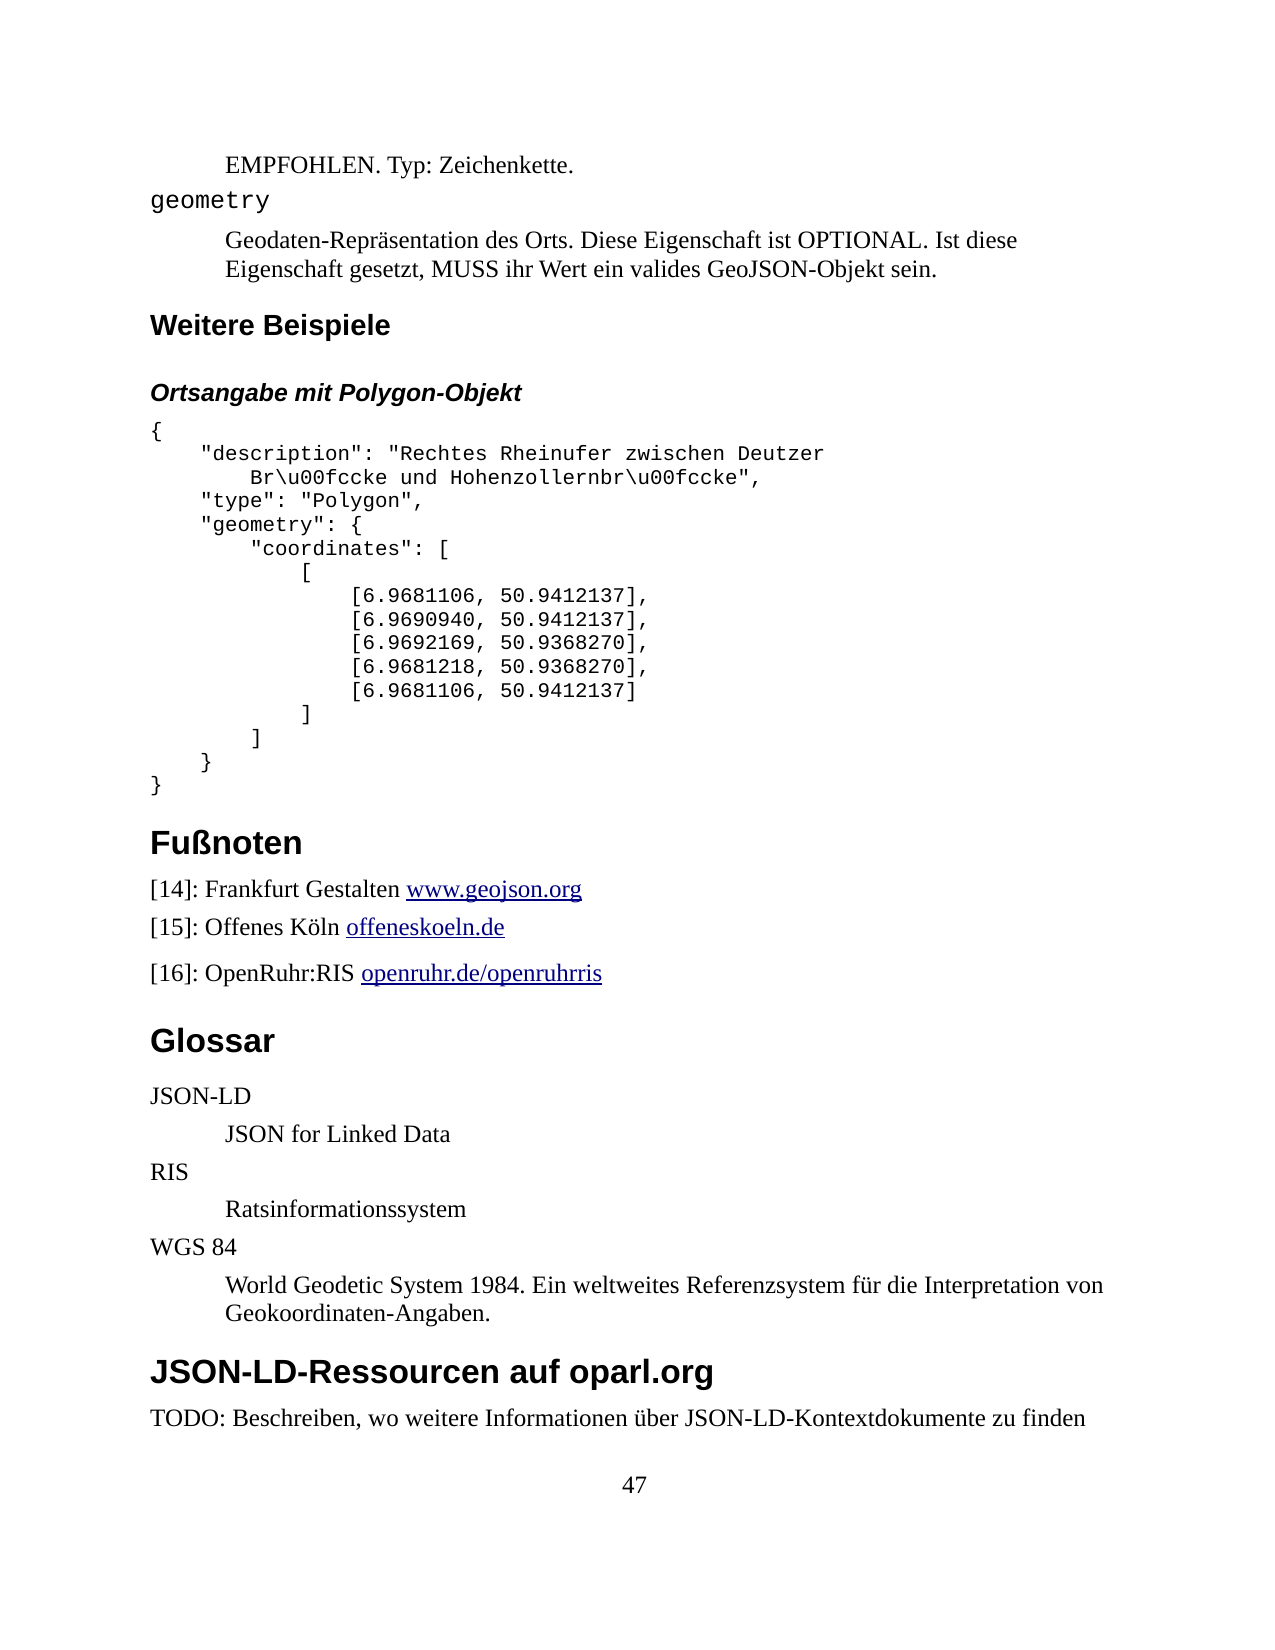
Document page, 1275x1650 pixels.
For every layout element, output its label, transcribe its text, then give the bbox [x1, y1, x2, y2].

subtitle Glossar [150, 1021, 1125, 1060]
text "geometry": { [150, 514, 1125, 538]
text TODO: Beschreiben, wo weitere Informationen über JSON-LD-Kontextdokumente zu finden [150, 1403, 1125, 1432]
subtitle Weitere Beispiele [150, 307, 1125, 341]
text [6.9690940, 50.9412137], [150, 609, 1125, 632]
text "type": "Polygon", [150, 491, 1125, 514]
text } [150, 774, 1125, 798]
text RIS [150, 1157, 1125, 1185]
text [16]: OpenRuhr:RIS openruhr.de/openruhrris [150, 958, 1125, 987]
text [6.9692169, 50.9368270], [150, 632, 1125, 656]
text WGS 84 [150, 1232, 1125, 1261]
text [15]: Offenes Köln offeneskoeln.de [150, 912, 1125, 941]
text [14]: Frankfurt Gestalten www.geojson.org [150, 874, 1125, 903]
text JSON for Linked Data [225, 1119, 1125, 1148]
text ] [150, 703, 1125, 727]
text Br\u00fccke und Hohenzollernbr\u00fccke", [150, 467, 1125, 491]
text JSON-LD [150, 1081, 1125, 1110]
text ] [150, 727, 1125, 751]
text Geodaten-Repräsentation des Orts. Diese Eigenschaft ist OPTIONAL. Ist diese Eigenschaft gesetzt, MUSS ihr Wert ein valides GeoJSON-Objekt sein. [225, 225, 1125, 282]
text "description": "Rechtes Rheinufer zwischen Deutzer [150, 443, 1125, 467]
text EMPFOHLEN. Typ: Zeichenkette. [225, 150, 1125, 179]
text [ [150, 561, 1125, 585]
text World Geodetic System 1984. Ein weltweites Referenzsystem für die Interpretation von Geokoordinaten-Angaben. [225, 1270, 1125, 1327]
subtitle Ortsangabe mit Polygon-Objekt [150, 378, 1125, 407]
subtitle JSON-LD-Ressourcen auf oparl.org [150, 1352, 1125, 1391]
text Ratsinformationssystem [225, 1194, 1125, 1223]
text [6.9681106, 50.9412137] [150, 680, 1125, 703]
text [6.9681218, 50.9368270], [150, 656, 1125, 680]
text "coordinates": [ [150, 538, 1125, 561]
text { [150, 419, 1125, 443]
text } [150, 751, 1125, 774]
subtitle Fußnoten [150, 823, 1125, 862]
text [6.9681106, 50.9412137], [150, 585, 1125, 609]
text geometry [150, 188, 1125, 216]
